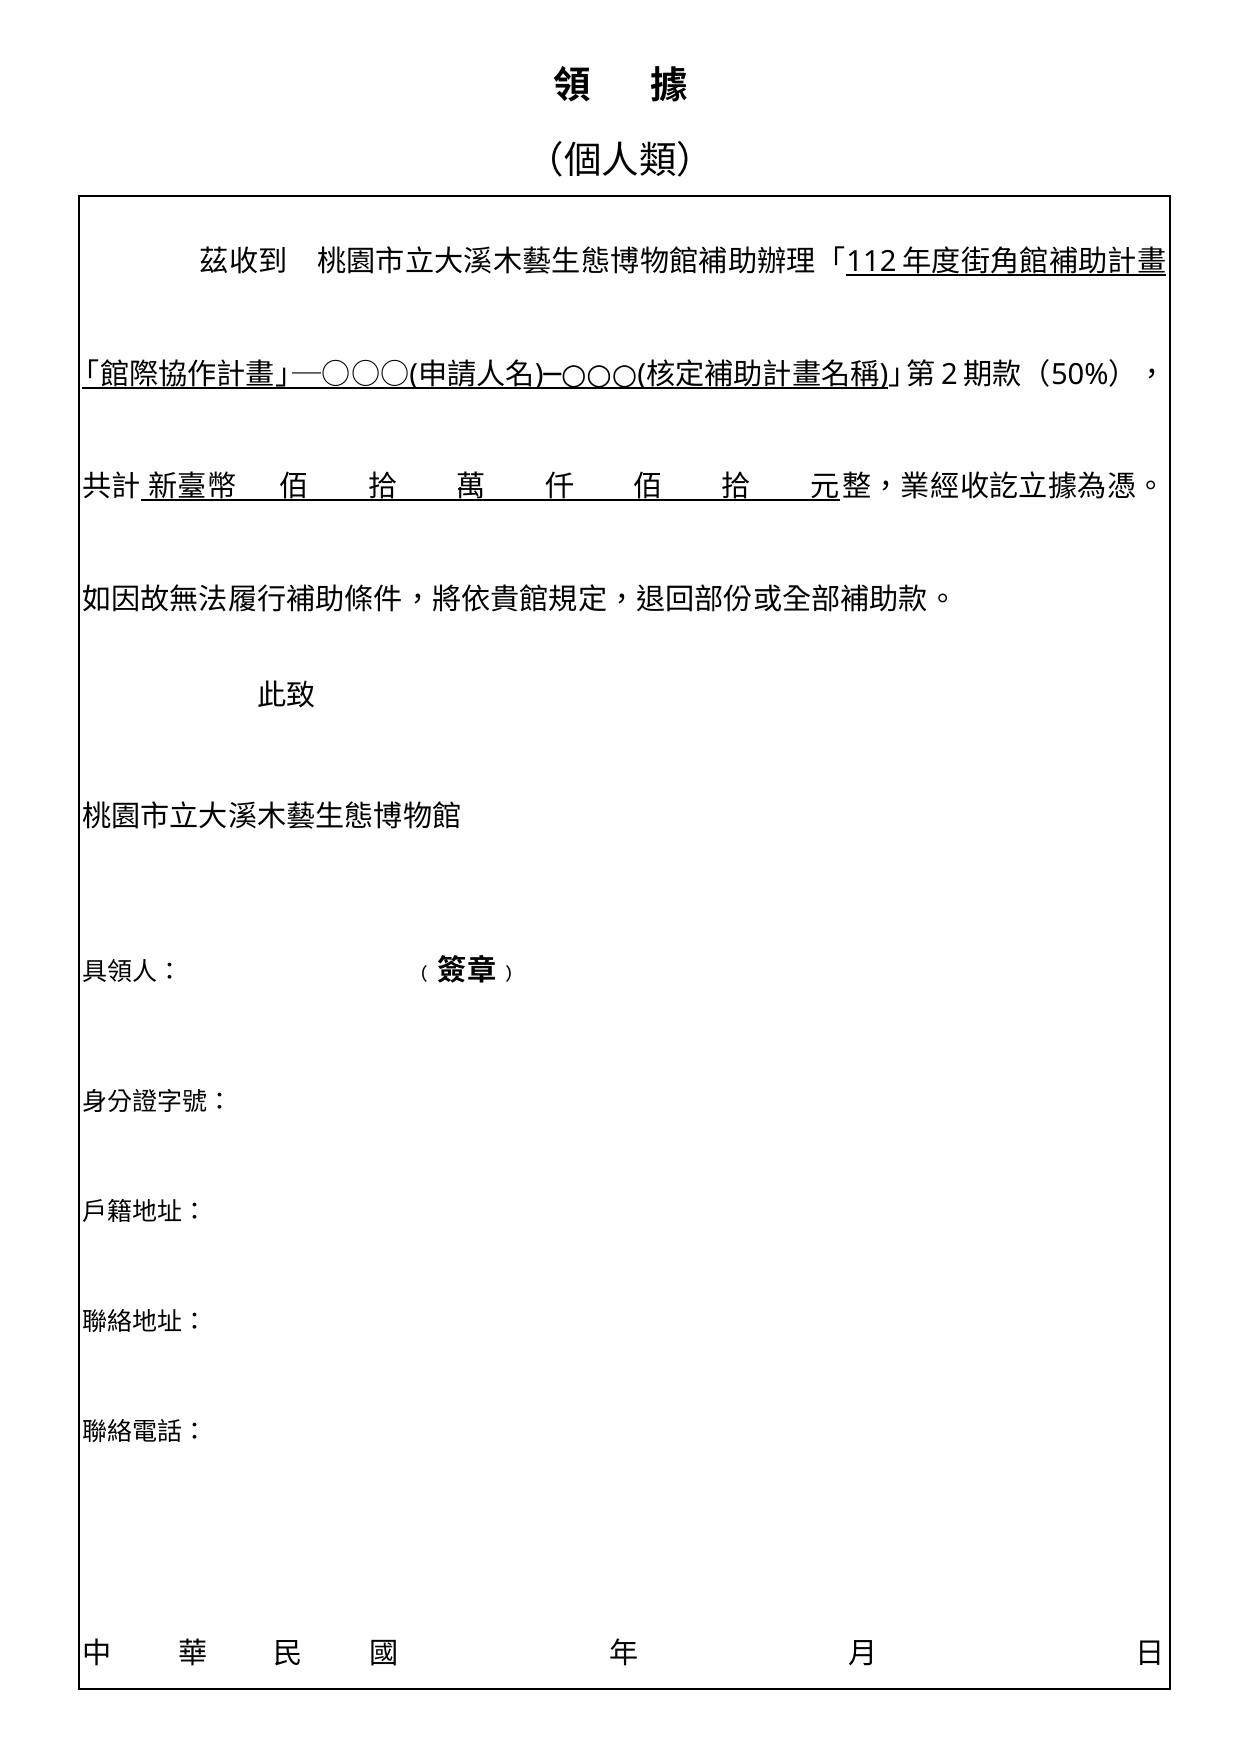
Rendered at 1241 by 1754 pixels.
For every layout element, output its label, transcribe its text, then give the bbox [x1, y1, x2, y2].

text 領 據 [118, 44, 1122, 119]
table_header 茲收到 桃園市立大溪木藝生態博物館補助辦理「112年度街角館補助計畫「館際協作計畫」─○○○(申請人名)─○○○(核定補助計畫名稱)」第2期款（50%），共計 新臺幣 佰 拾 萬 仟 佰 拾 元整，業經收訖立據為憑。如因故無法履行補助條件，將依貴館規定，退回部份或全部補助款。 此致 桃園市立大溪木藝生態博物館 具領人： ﹙簽章﹚ 身分證字號： 戶籍地址： 聯絡地址： 聯絡電話： 中 華 民 國 年 月 日 [80, 197, 1169, 1688]
text （個人類） [118, 119, 1122, 194]
